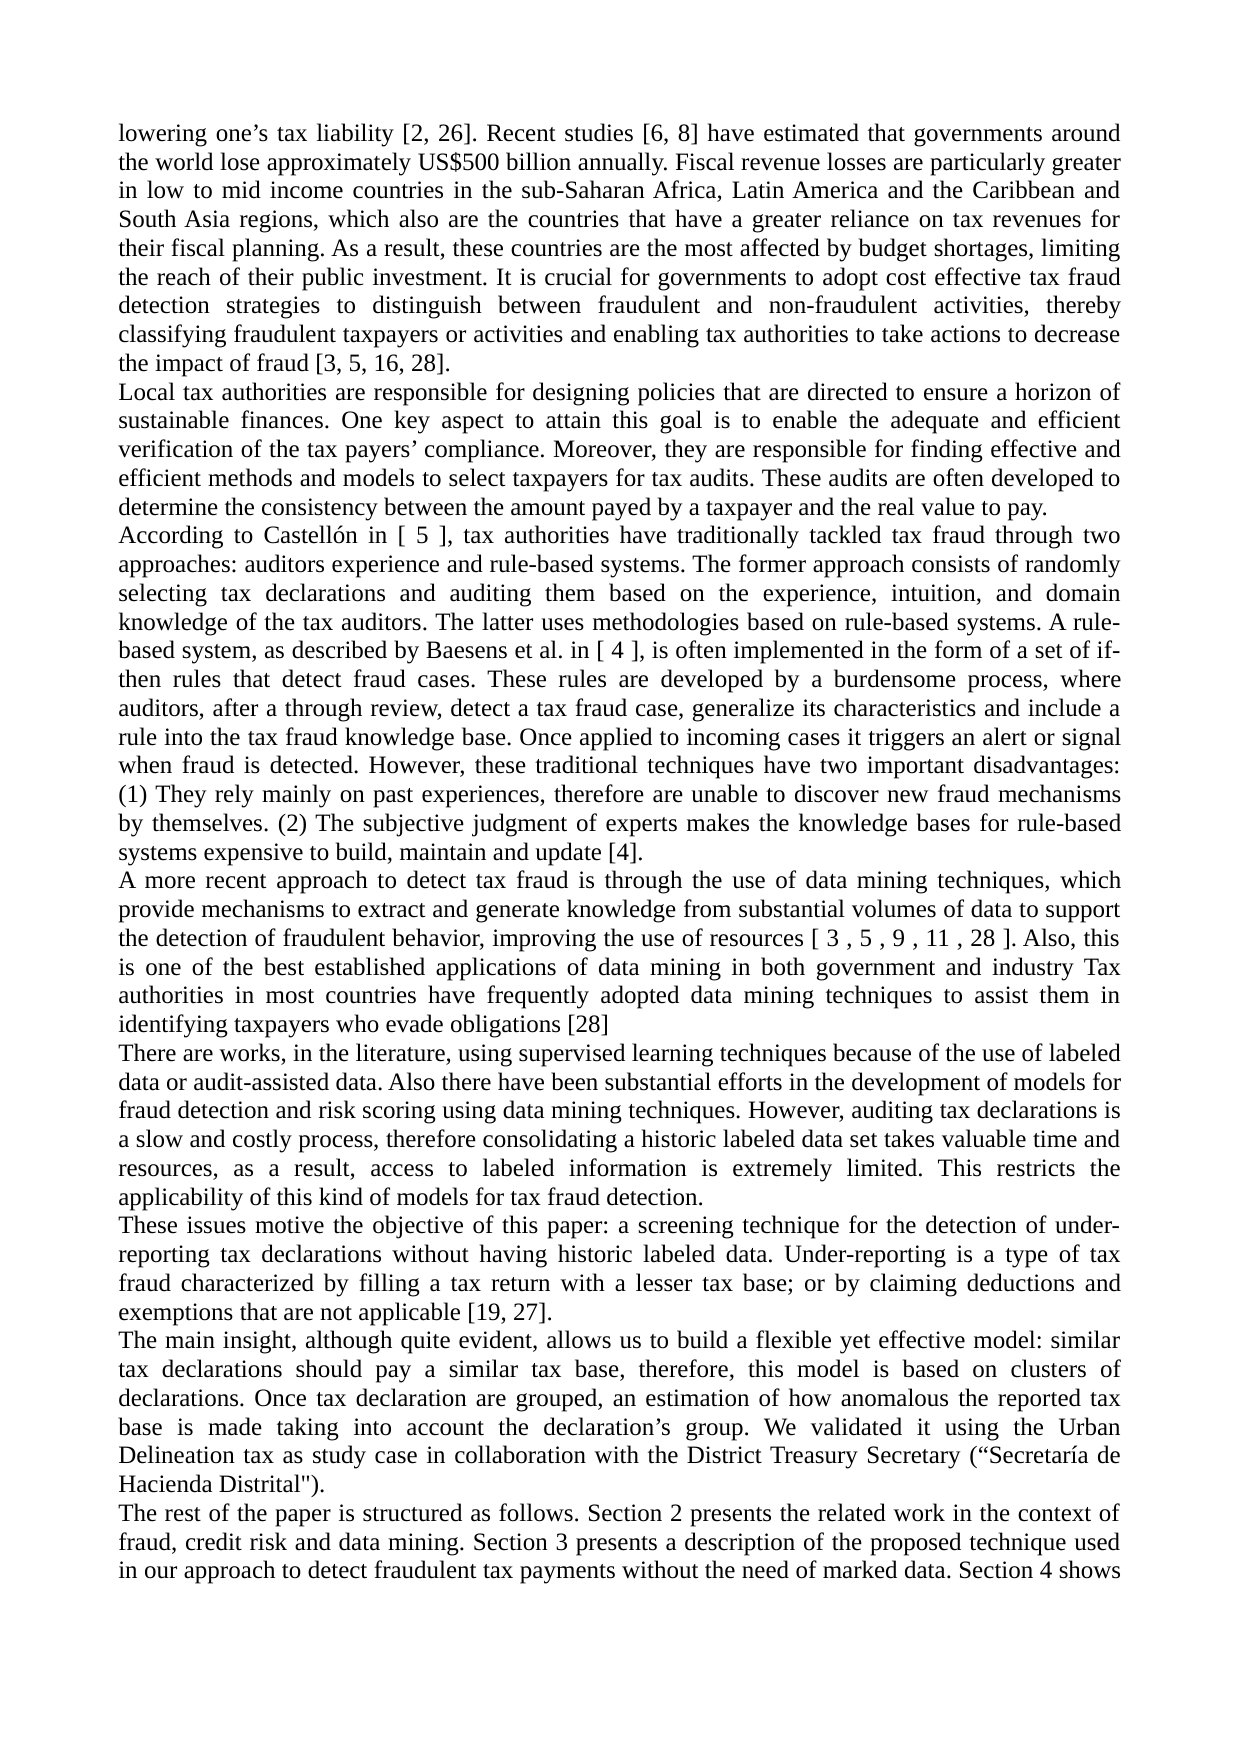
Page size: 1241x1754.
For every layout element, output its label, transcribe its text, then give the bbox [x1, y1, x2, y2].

text Local tax authorities are responsible for designing policies that are directed to ensure a horizon of sustainable finances. One key aspect to attain this goal is to enable the adequate and efficient verification of the tax payers’ compliance. Moreover, they are responsible for finding effective and efficient methods and models to select taxpayers for tax audits. These audits are often developed to determine the consistency between the amount payed by a taxpayer and the real value to pay. [118, 377, 1122, 521]
text lowering one’s tax liability [2, 26]. Recent studies [6, 8] have estimated that governments around the world lose approximately US$500 billion annually. Fiscal revenue losses are particularly greater in low to mid income countries in the sub-Saharan Africa, Latin America and the Caribbean and South Asia regions, which also are the countries that have a greater reliance on tax revenues for their fiscal planning. As a result, these countries are the most affected by budget shortages, limiting the reach of their public investment. It is crucial for governments to adopt cost effective tax fraud detection strategies to distinguish between fraudulent and non-fraudulent activities, thereby classifying fraudulent taxpayers or activities and enabling tax authorities to take actions to decrease the impact of fraud [3, 5, 16, 28]. [118, 118, 1122, 377]
text The main insight, although quite evident, allows us to build a flexible yet effective model: similar tax declarations should pay a similar tax base, therefore, this model is based on clusters of declarations. Once tax declaration are grouped, an estimation of how anomalous the reported tax base is made taking into account the declaration’s group. We validated it using the Urban Delineation tax as study case in collaboration with the District Treasury Secretary (“Secretaría de Hacienda Distrital"). [118, 1326, 1122, 1498]
text A more recent approach to detect tax fraud is through the use of data mining techniques, which provide mechanisms to extract and generate knowledge from substantial volumes of data to support the detection of fraudulent behavior, improving the use of resources [ 3 , 5 , 9 , 11 , 28 ]. Also, this is one of the best established applications of data mining in both government and industry Tax authorities in most countries have frequently adopted data mining techniques to assist them in identifying taxpayers who evade obligations [28] [118, 866, 1122, 1038]
text There are works, in the literature, using supervised learning techniques because of the use of labeled data or audit-assisted data. Also there have been substantial efforts in the development of models for fraud detection and risk scoring using data mining techniques. However, auditing tax declarations is a slow and costly process, therefore consolidating a historic labeled data set takes valuable time and resources, as a result, access to labeled information is extremely limited. This restricts the applicability of this kind of models for tax fraud detection. [118, 1038, 1122, 1211]
text These issues motive the objective of this paper: a screening technique for the detection of under-reporting tax declarations without having historic labeled data. Under-reporting is a type of tax fraud characterized by filling a tax return with a lesser tax base; or by claiming deductions and exemptions that are not applicable [19, 27]. [118, 1211, 1122, 1326]
text The rest of the paper is structured as follows. Section 2 presents the related work in the context of fraud, credit risk and data mining. Section 3 presents a description of the proposed technique used in our approach to detect fraudulent tax payments without the need of marked data. Section 4 shows [118, 1498, 1122, 1584]
text According to Castellón in [ 5 ], tax authorities have traditionally tackled tax fraud through two approaches: auditors experience and rule-based systems. The former approach consists of randomly selecting tax declarations and auditing them based on the experience, intuition, and domain knowledge of the tax auditors. The latter uses methodologies based on rule-based systems. A rule-based system, as described by Baesens et al. in [ 4 ], is often implemented in the form of a set of if-then rules that detect fraud cases. These rules are developed by a burdensome process, where auditors, after a through review, detect a tax fraud case, generalize its characteristics and include a rule into the tax fraud knowledge base. Once applied to incoming cases it triggers an alert or signal when fraud is detected. However, these traditional techniques have two important disadvantages: (1) They rely mainly on past experiences, therefore are unable to discover new fraud mechanisms by themselves. (2) The subjective judgment of experts makes the knowledge bases for rule-based systems expensive to build, maintain and update [4]. [118, 521, 1122, 866]
